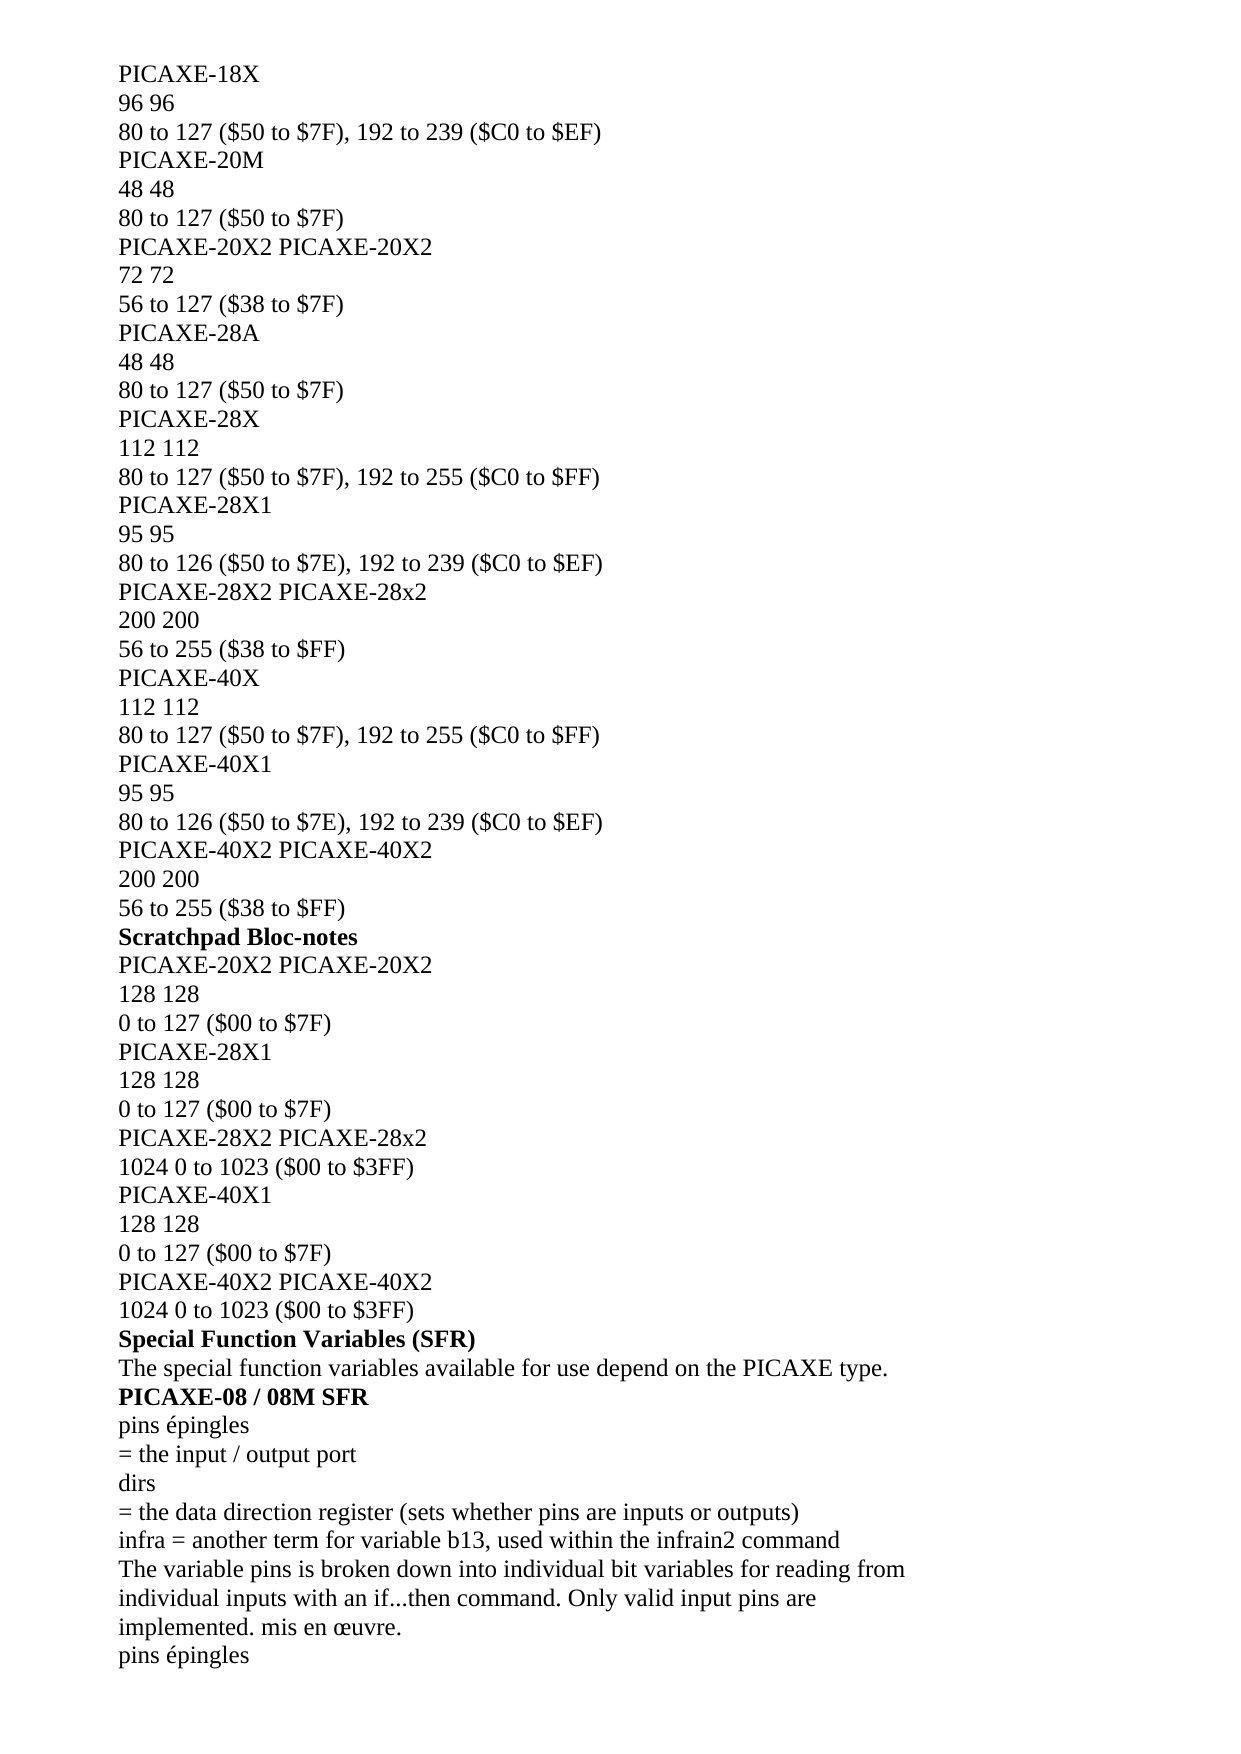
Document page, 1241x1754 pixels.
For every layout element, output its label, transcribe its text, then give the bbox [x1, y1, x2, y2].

text 80 to 127 ($50 to $7F), 192 to 255 ($C0 to $FF) [118, 462, 1181, 490]
text 48 48 [118, 347, 1181, 375]
text 200 200 [118, 605, 1181, 634]
text 48 48 [118, 174, 1181, 203]
text 128 128 [118, 1065, 1181, 1094]
text 56 to 127 ($38 to $7F) [118, 289, 1181, 318]
text PICAXE-40X1 [118, 749, 1181, 778]
text PICAXE-28A [118, 318, 1181, 347]
text Scratchpad Bloc-notes [118, 922, 1181, 950]
text PICAXE-20X2 PICAXE-20X2 [118, 950, 1181, 979]
text The variable pins is broken down into individual bit variables for reading from [118, 1554, 1181, 1583]
text 128 128 [118, 1209, 1181, 1238]
text PICAXE-28X [118, 404, 1181, 433]
text = the data direction register (sets whether pins are inputs or outputs) [118, 1497, 1181, 1525]
text Special Function Variables (SFR) [118, 1324, 1181, 1353]
text PICAXE-40X1 [118, 1180, 1181, 1209]
text PICAXE-40X [118, 663, 1181, 692]
text PICAXE-28X1 [118, 1037, 1181, 1065]
text 56 to 255 ($38 to $FF) [118, 634, 1181, 663]
text 80 to 127 ($50 to $7F) [118, 375, 1181, 404]
text 80 to 127 ($50 to $7F) [118, 203, 1181, 232]
text PICAXE-40X2 PICAXE-40X2 [118, 835, 1181, 864]
text infra = another term for variable b13, used within the infrain2 command [118, 1525, 1181, 1554]
text 1024 0 to 1023 ($00 to $3FF) [118, 1295, 1181, 1324]
text = the input / output port [118, 1439, 1181, 1468]
text implemented. mis en œuvre. [118, 1612, 1181, 1640]
text 128 128 [118, 979, 1181, 1008]
text 1024 0 to 1023 ($00 to $3FF) [118, 1152, 1181, 1180]
text PICAXE-28X2 PICAXE-28x2 [118, 1123, 1181, 1152]
text PICAXE-20X2 PICAXE-20X2 [118, 232, 1181, 260]
text dirs [118, 1468, 1181, 1497]
text The special function variables available for use depend on the PICAXE type. [118, 1353, 1181, 1382]
text 0 to 127 ($00 to $7F) [118, 1238, 1181, 1267]
text PICAXE-08 / 08M SFR [118, 1382, 1181, 1410]
text 95 95 [118, 778, 1181, 807]
text 0 to 127 ($00 to $7F) [118, 1008, 1181, 1037]
text 80 to 126 ($50 to $7E), 192 to 239 ($C0 to $EF) [118, 548, 1181, 577]
text PICAXE-20M [118, 145, 1181, 174]
text 95 95 [118, 519, 1181, 548]
text PICAXE-40X2 PICAXE-40X2 [118, 1267, 1181, 1295]
text 200 200 [118, 864, 1181, 893]
text PICAXE-28X1 [118, 490, 1181, 519]
text individual inputs with an if...then command. Only valid input pins are [118, 1583, 1181, 1612]
text 72 72 [118, 260, 1181, 289]
text 112 112 [118, 692, 1181, 720]
text 80 to 126 ($50 to $7E), 192 to 239 ($C0 to $EF) [118, 807, 1181, 835]
text pins épingles [118, 1410, 1181, 1439]
text PICAXE-28X2 PICAXE-28x2 [118, 577, 1181, 605]
text 80 to 127 ($50 to $7F), 192 to 255 ($C0 to $FF) [118, 720, 1181, 749]
text 56 to 255 ($38 to $FF) [118, 893, 1181, 922]
text 80 to 127 ($50 to $7F), 192 to 239 ($C0 to $EF) [118, 117, 1181, 145]
text 0 to 127 ($00 to $7F) [118, 1094, 1181, 1123]
text PICAXE-18X [118, 59, 1181, 88]
text 112 112 [118, 433, 1181, 462]
text 96 96 [118, 88, 1181, 117]
text pins épingles [118, 1640, 1181, 1669]
